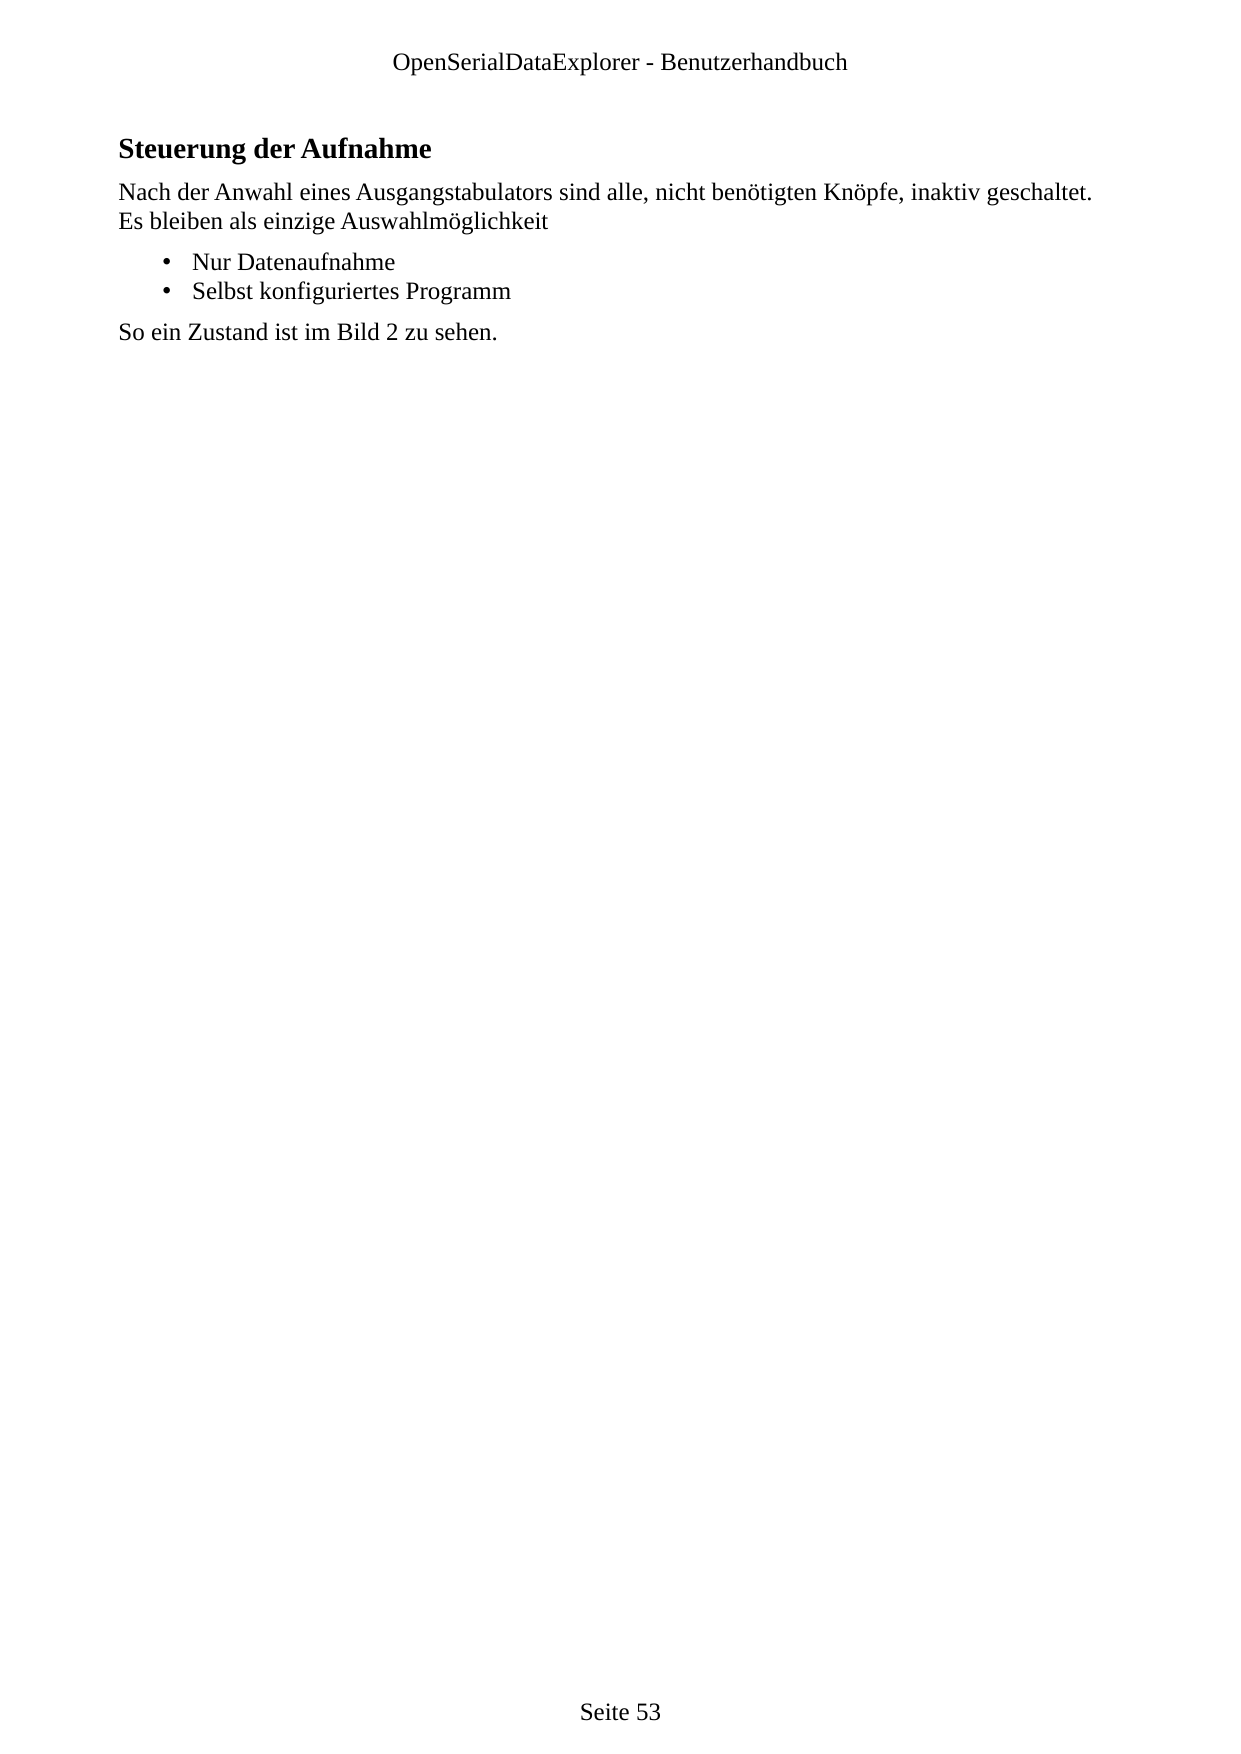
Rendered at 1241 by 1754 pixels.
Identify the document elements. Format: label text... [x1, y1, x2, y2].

text Nach der Anwahl eines Ausgangstabulators sind alle, nicht benötigten Knöpfe, inaktiv geschaltet. Es bleiben als einzige Auswahlmöglichkeit [118, 177, 1122, 235]
list Nur Datenaufnahme [162, 247, 1122, 276]
subtitle Steuerung der Aufnahme [118, 131, 1122, 165]
list Selbst konfiguriertes Programm [162, 276, 1122, 305]
text So ein Zustand ist im Bild 2 zu sehen. [118, 317, 1122, 346]
